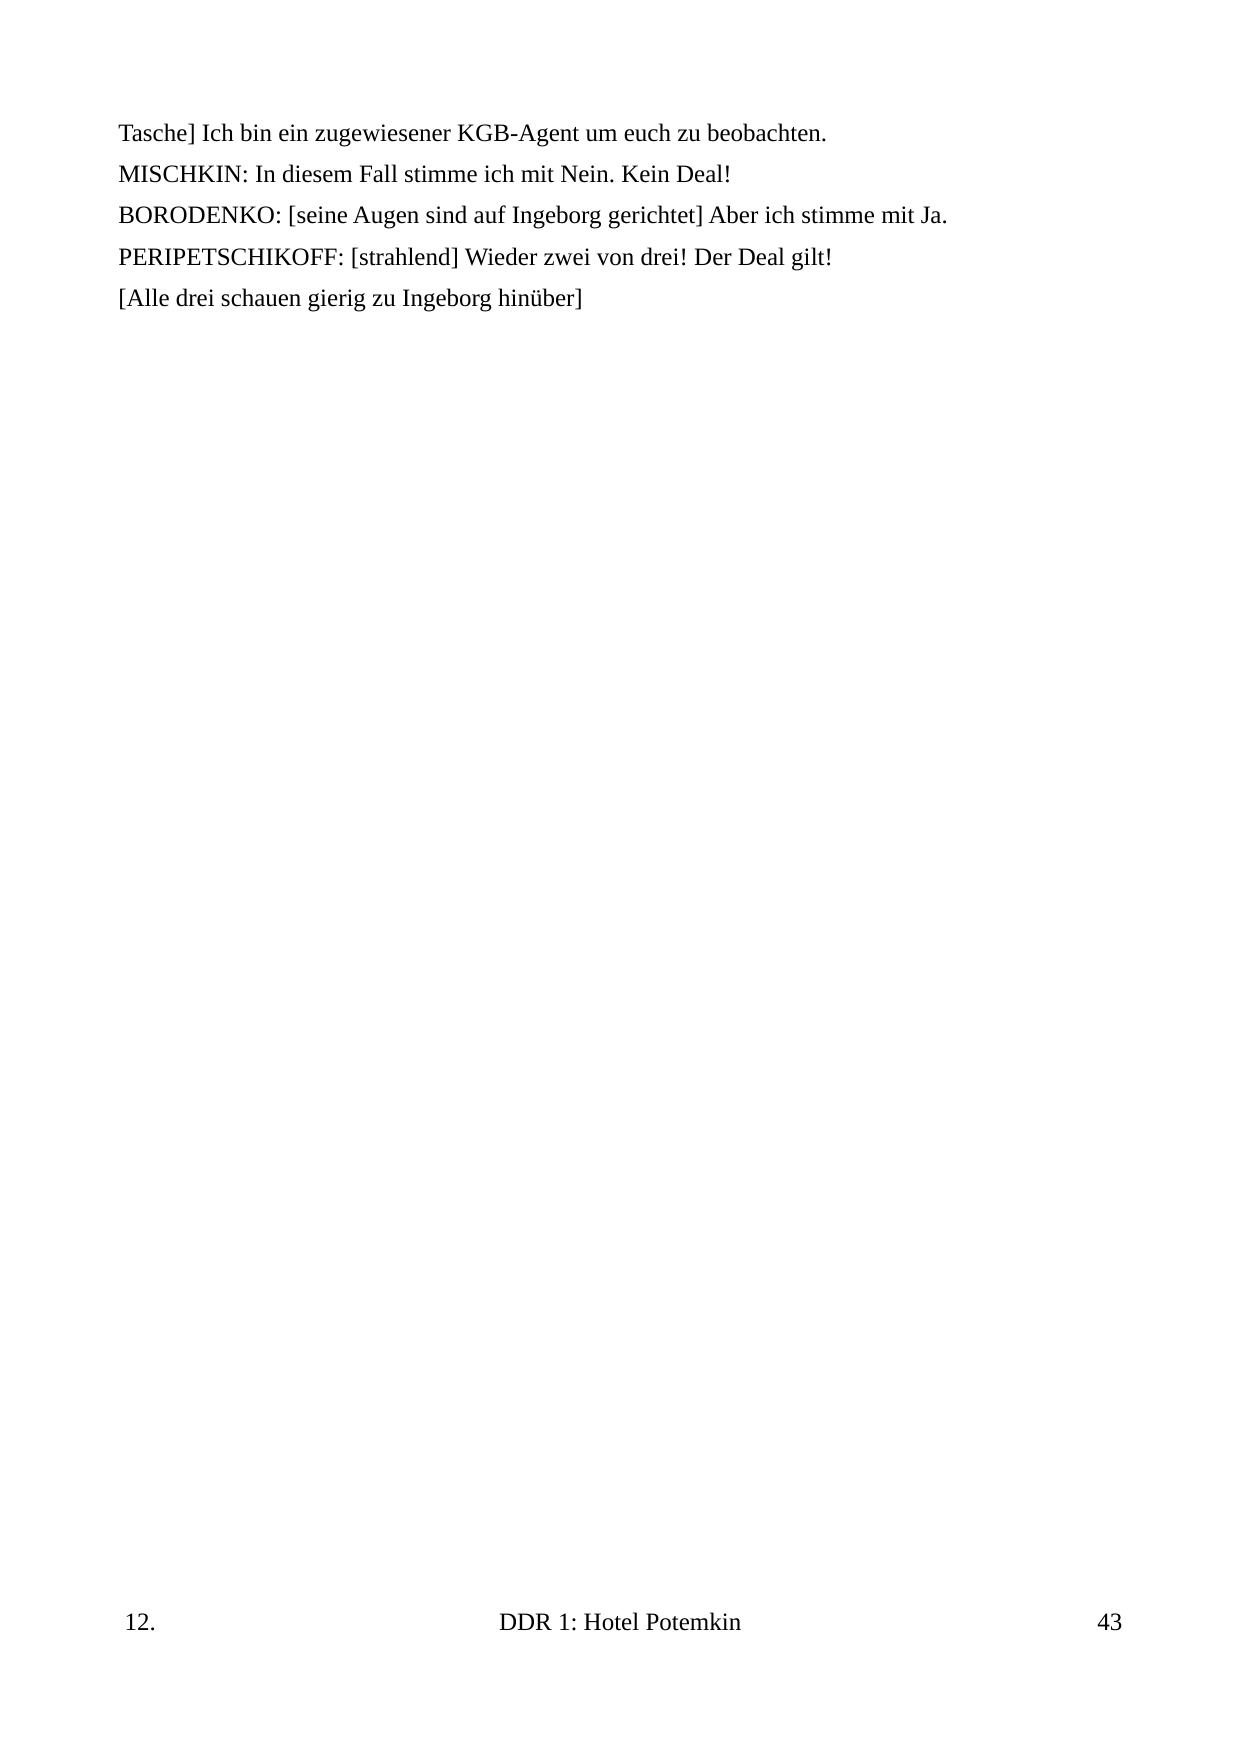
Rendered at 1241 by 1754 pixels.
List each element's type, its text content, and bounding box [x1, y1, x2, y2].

text MISCHKIN: In diesem Fall stimme ich mit Nein. Kein Deal! [118, 159, 1122, 188]
text BORODENKO: [seine Augen sind auf Ingeborg gerichtet] Aber ich stimme mit Ja. [118, 201, 1122, 229]
text PERIPETSCHIKOFF: [strahlend] Wieder zwei von drei! Der Deal gilt! [118, 242, 1122, 271]
text Tasche] Ich bin ein zugewiesener KGB-Agent um euch zu beobachten. [118, 118, 1122, 147]
text [Alle drei schauen gierig zu Ingeborg hinüber] [118, 283, 1122, 312]
